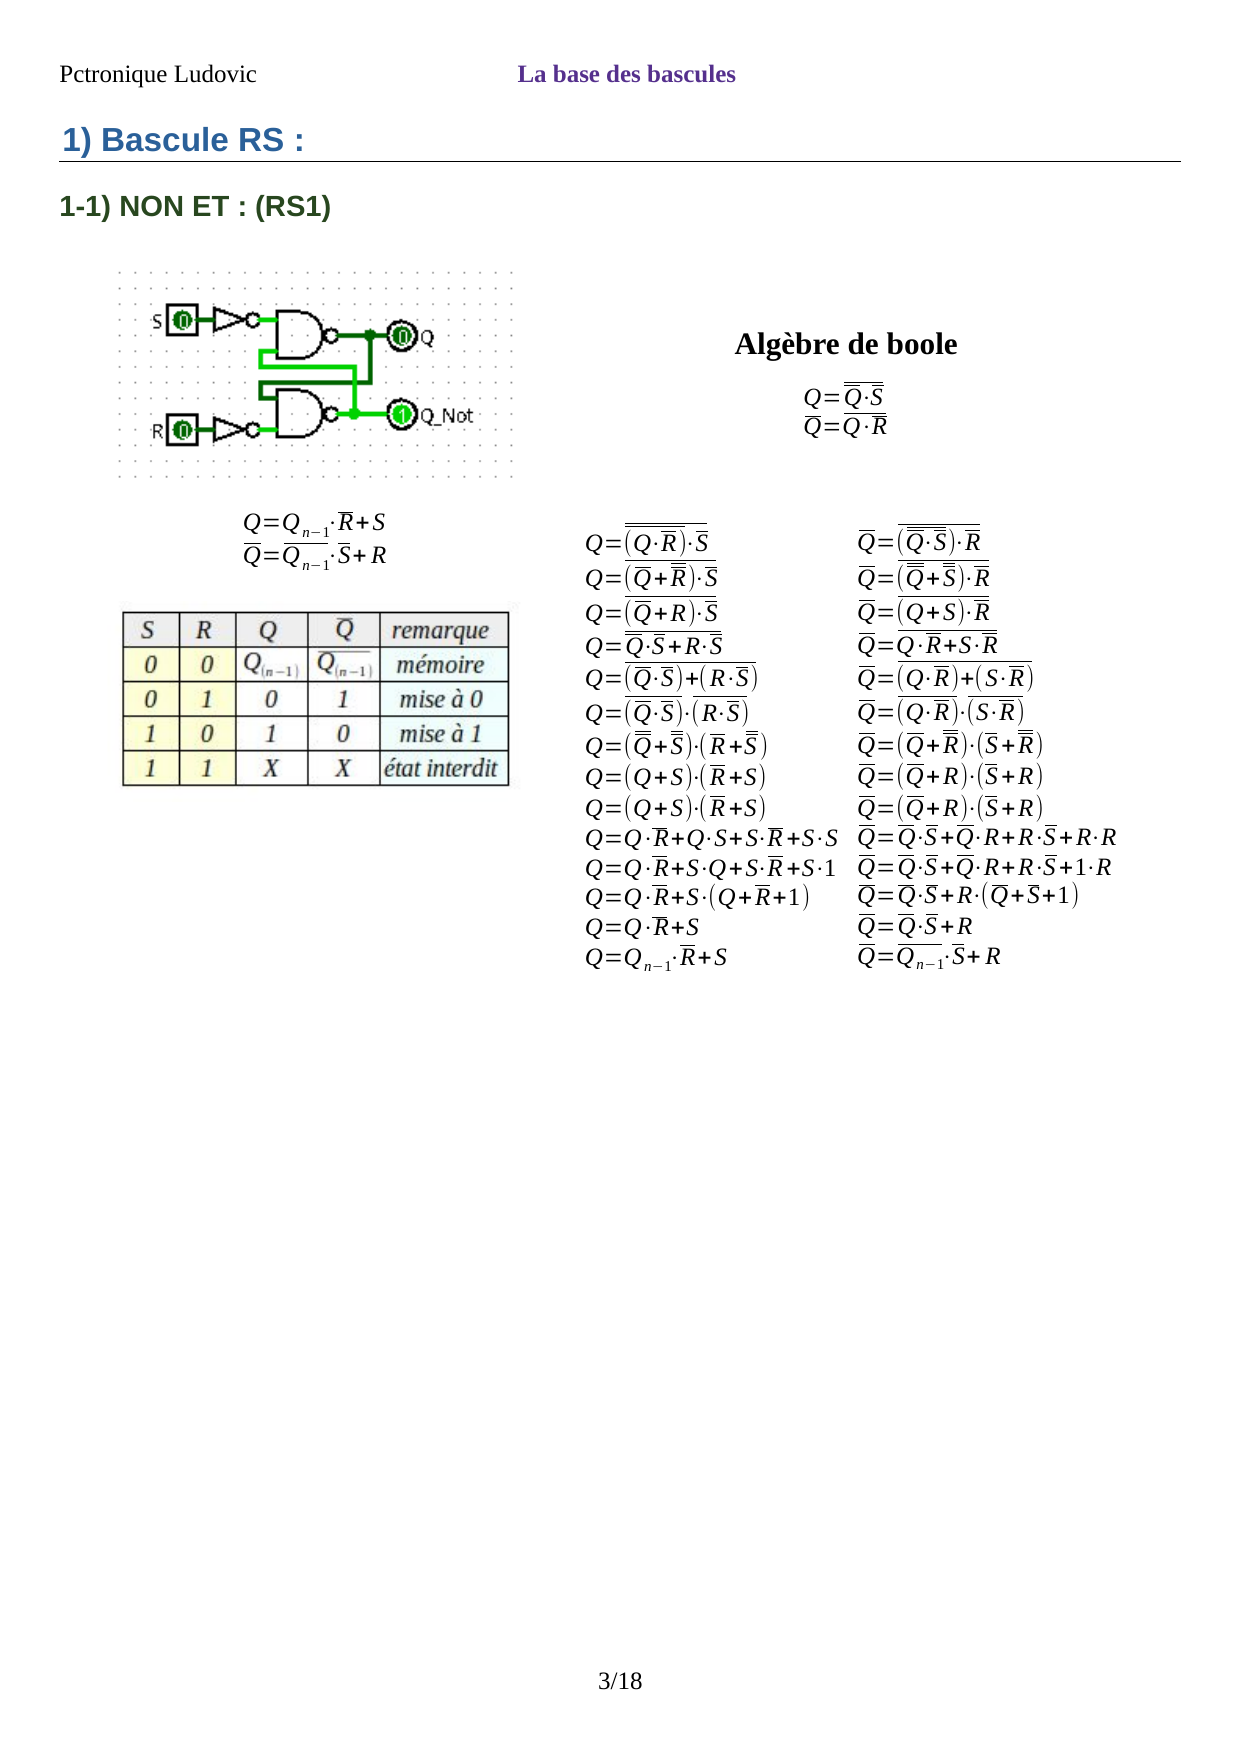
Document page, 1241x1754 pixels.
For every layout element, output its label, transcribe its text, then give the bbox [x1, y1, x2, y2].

subtitle 1) Bascule RS : [59, 117, 1181, 161]
picture [107, 601, 522, 802]
picture [116, 266, 514, 481]
text Algèbre de boole [734, 325, 958, 361]
subtitle 1-1) NON ET : (RS1) [59, 189, 1181, 1036]
